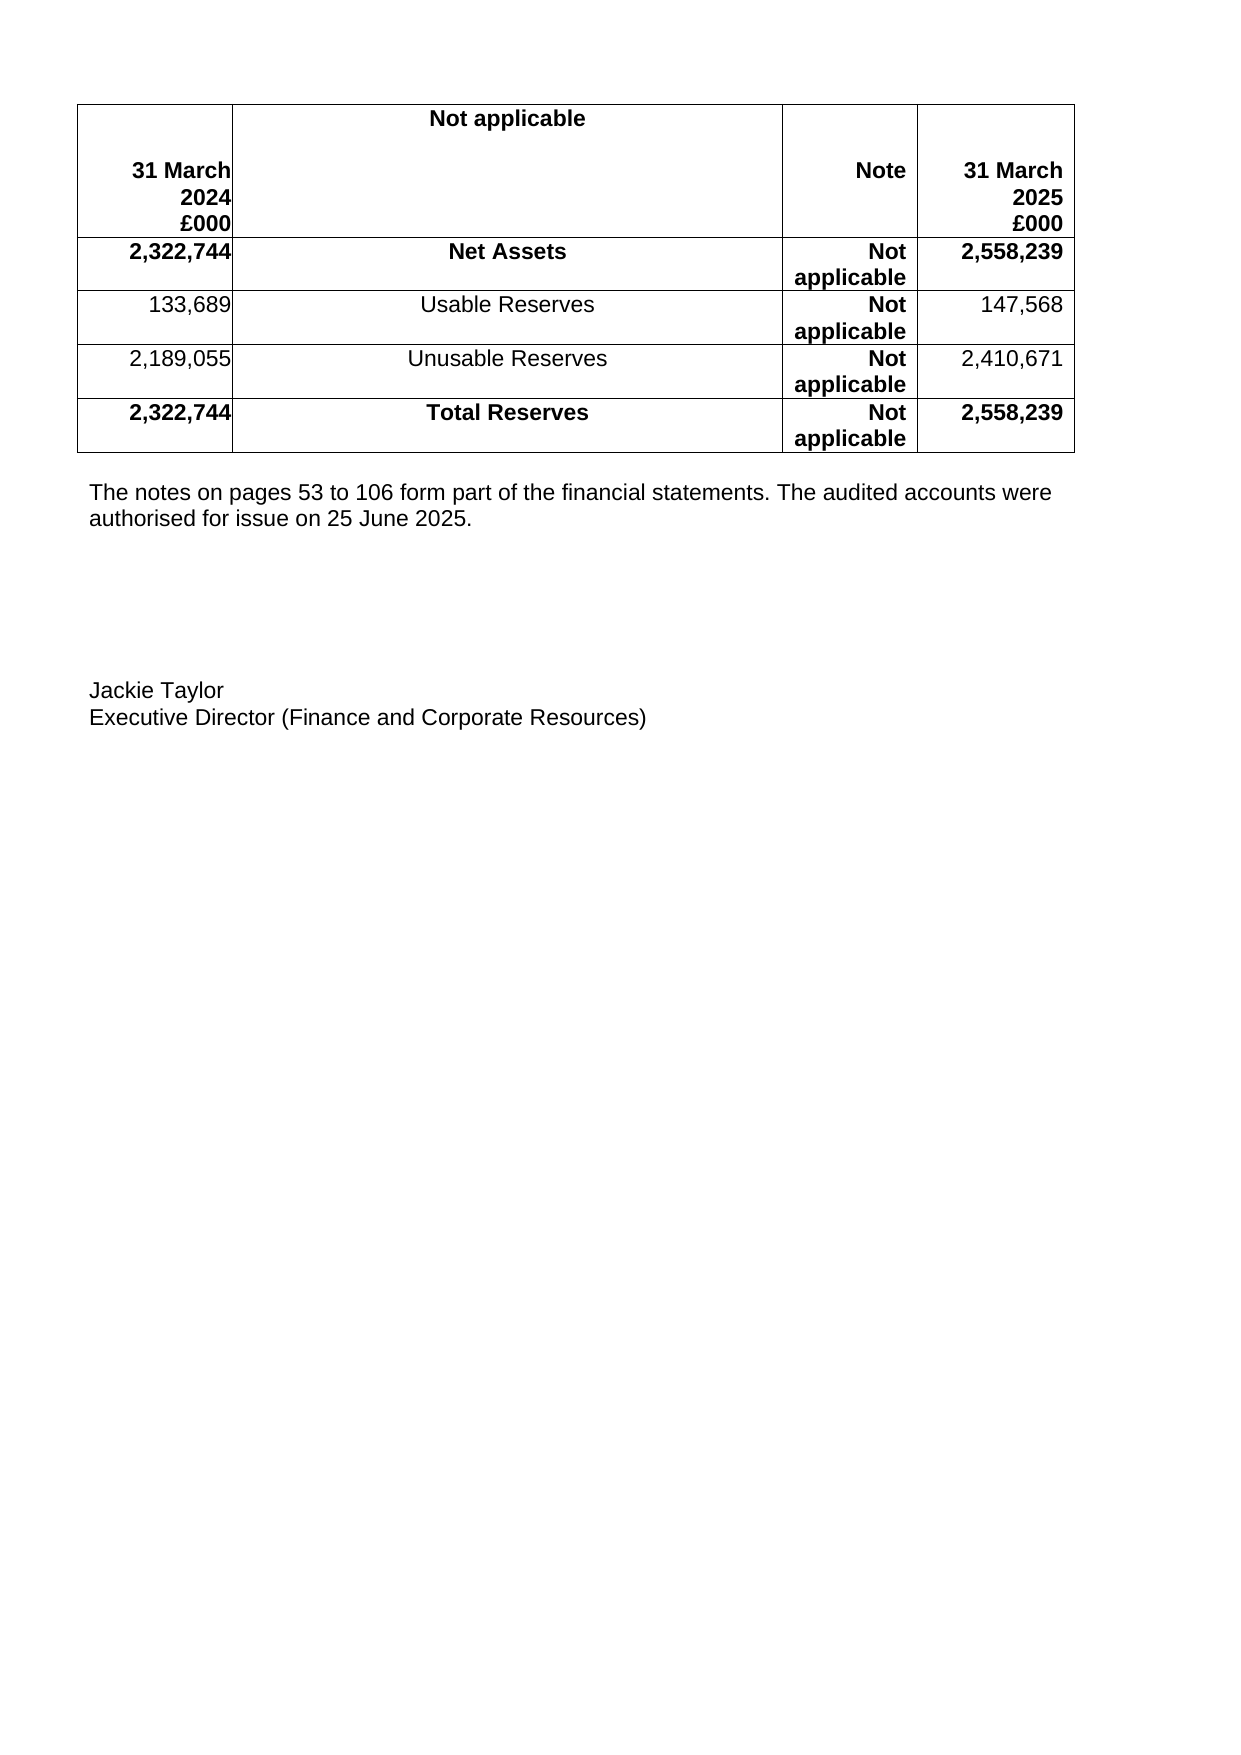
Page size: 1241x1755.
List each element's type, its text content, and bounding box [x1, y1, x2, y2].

table_cell 2,410,671 [918, 345, 1074, 398]
table_header Not applicable [233, 105, 782, 237]
table_cell Not applicable [783, 345, 917, 398]
table_cell 2,558,239 [918, 399, 1074, 452]
table_cell Not applicable [783, 399, 917, 452]
table_cell 2,558,239 [918, 238, 1074, 290]
table_cell Total Reserves [233, 399, 782, 452]
table_cell Unusable Reserves [233, 345, 782, 398]
table_cell 2,322,744 [78, 238, 232, 290]
table_cell Net Assets [233, 238, 782, 290]
table_cell Not applicable [783, 238, 917, 290]
table_cell Usable Reserves [233, 291, 782, 344]
table_cell 147,568 [918, 291, 1074, 344]
table_cell 2,189,055 [78, 345, 232, 398]
table_cell 2,322,744 [78, 399, 232, 452]
table_cell Not applicable [783, 291, 917, 344]
table_header 31 March 2025 £000 [918, 105, 1074, 237]
table_header Note [783, 105, 917, 237]
table_header 31 March 2024 £000 [78, 105, 232, 237]
text Jackie Taylor Executive Director (Finance and Corporate Resources) [89, 677, 1074, 730]
table_cell 133,689 [78, 291, 232, 344]
text The notes on pages 53 to 106 form part of the financial statements. The audited accounts were authorised for issue on 25 June 2025. [89, 479, 1059, 532]
